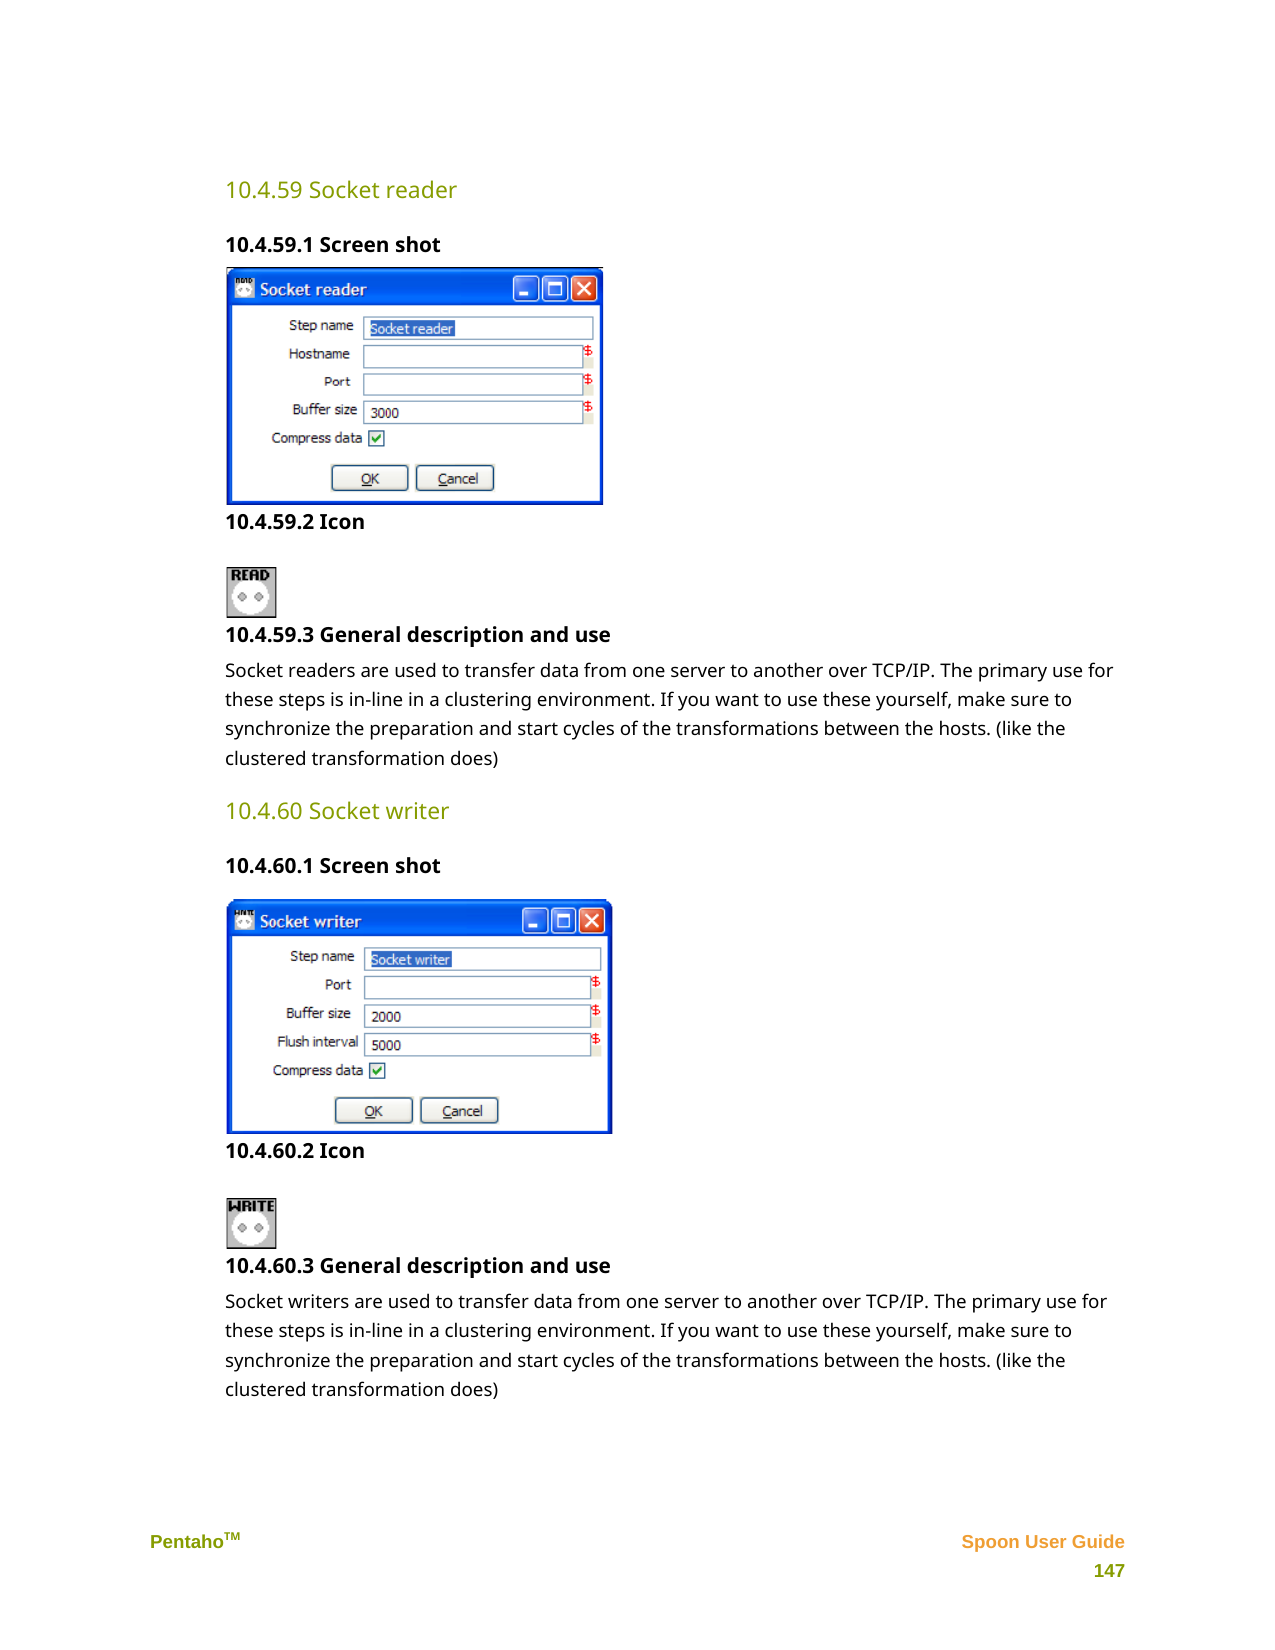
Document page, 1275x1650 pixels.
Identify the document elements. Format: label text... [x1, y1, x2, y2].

subtitle 10.4.59.3 General description and use [225, 560, 1125, 648]
text Socket writers are used to transfer data from one server to another over TCP/IP. The primary use for these steps is in-line in a clustering environment. If you want to use these yourself, make sure to synchronize the preparation and start cycles of the transformations between the hosts. (like the clustered transformation does) [225, 1285, 1125, 1402]
subtitle 10.4.59 Socket reader [225, 175, 1125, 204]
text Socket readers are used to transfer data from one server to another over TCP/IP. The primary use for these steps is in-line in a clustering environment. If you want to use these yourself, make sure to synchronize the preparation and start cycles of the transformations between the hosts. (like the clustered transformation does) [225, 654, 1125, 771]
picture [226, 567, 277, 618]
subtitle 10.4.59.2 Icon [225, 283, 1125, 535]
subtitle 10.4.60.3 General description and use [225, 1189, 1125, 1279]
subtitle 10.4.60 Socket writer [225, 796, 1125, 825]
picture [226, 1198, 277, 1249]
subtitle 10.4.59.1 Screen shot [225, 229, 1125, 258]
subtitle 10.4.60.2 Icon [225, 904, 1125, 1164]
subtitle 10.4.60.1 Screen shot [225, 850, 1125, 879]
